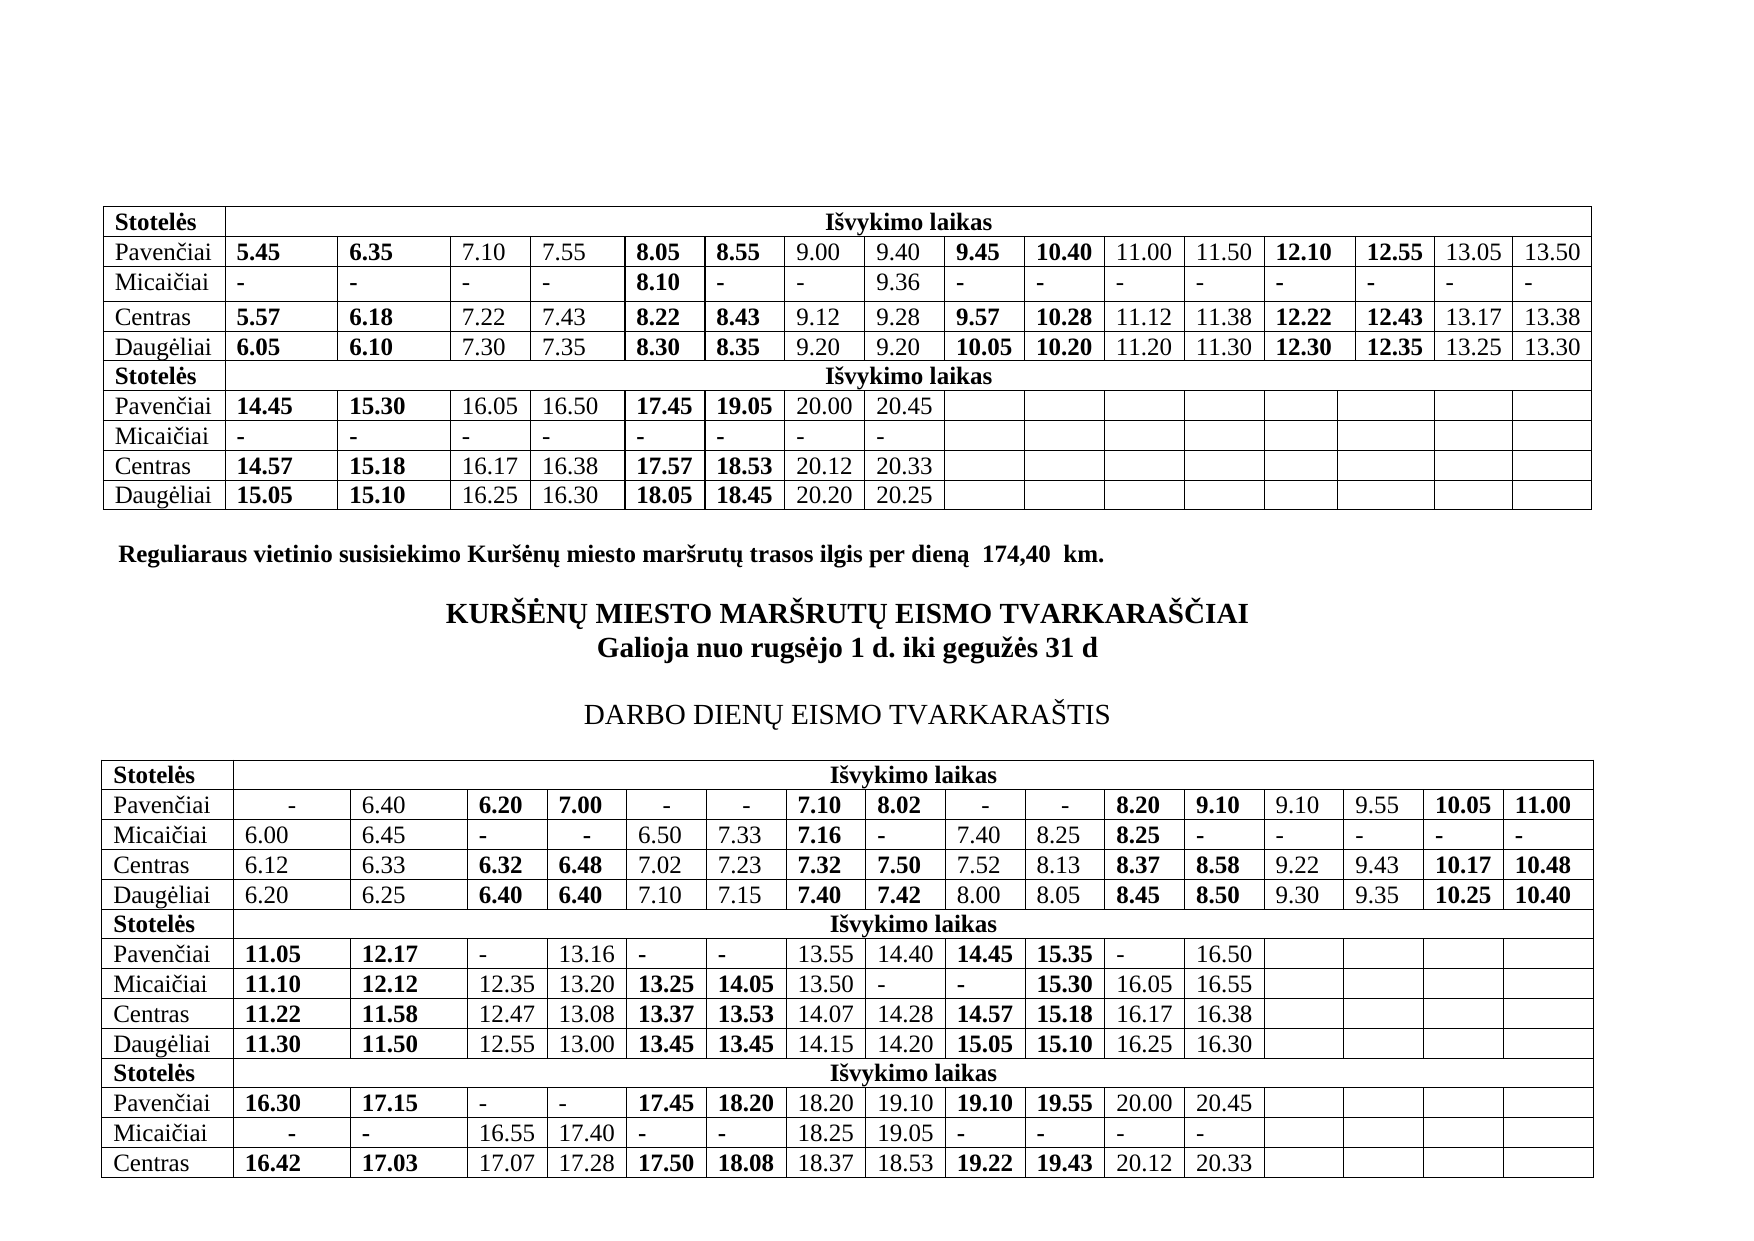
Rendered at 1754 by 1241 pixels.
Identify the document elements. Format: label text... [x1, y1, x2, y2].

table_cell [1424, 999, 1503, 1028]
table_cell 15.18 [338, 451, 450, 479]
table_cell [1265, 999, 1343, 1028]
table_cell 10.48 [1504, 850, 1593, 879]
table_cell [1424, 1118, 1503, 1147]
table_cell - [548, 820, 626, 849]
table_cell - [234, 790, 350, 819]
table_cell 7.52 [946, 850, 1025, 879]
table_cell - [707, 790, 786, 819]
table_cell 7.10 [451, 237, 530, 266]
table_header Stotelės [102, 761, 233, 789]
table_cell 15.18 [1026, 999, 1104, 1028]
table_cell 15.10 [338, 481, 450, 509]
table_cell 6.32 [468, 850, 547, 879]
table_cell [1338, 451, 1434, 479]
table_cell 7.22 [451, 302, 530, 331]
table_cell 10.40 [1504, 880, 1593, 908]
table_cell 20.00 [1105, 1088, 1184, 1117]
table_cell 6.50 [627, 820, 706, 849]
table_cell 8.05 [626, 237, 704, 266]
table_cell 12.43 [1356, 302, 1434, 331]
table_cell [1105, 421, 1184, 450]
table_cell 12.47 [468, 999, 547, 1028]
table_cell 16.42 [234, 1148, 350, 1177]
table_cell 6.35 [338, 237, 450, 266]
table_cell - [945, 267, 1024, 301]
table_cell [1185, 391, 1264, 420]
table_cell 7.40 [787, 880, 865, 908]
table_cell [1025, 451, 1104, 479]
table_cell [1424, 939, 1503, 968]
table_cell [1025, 391, 1104, 420]
table_cell Pavenčiai [104, 237, 225, 266]
table_cell [1265, 1029, 1343, 1057]
table_cell Micaičiai [102, 820, 233, 849]
table_cell [1025, 421, 1104, 450]
table_cell 6.10 [338, 332, 450, 360]
table_cell 14.40 [866, 939, 945, 968]
table_cell [1265, 451, 1337, 479]
table_cell 14.57 [226, 451, 337, 479]
table_cell Micaičiai [102, 969, 233, 998]
table_header Stotelės [104, 207, 225, 236]
table_cell - [234, 1118, 350, 1147]
table_cell [1344, 1148, 1423, 1177]
table_cell - [627, 790, 706, 819]
table_cell 6.45 [351, 820, 467, 849]
table_cell - [451, 267, 530, 301]
table_cell [1435, 481, 1512, 509]
table_cell - [785, 421, 864, 450]
table_cell [1344, 969, 1423, 998]
table_cell [1265, 939, 1343, 968]
table_cell 10.25 [1424, 880, 1503, 908]
table_cell 12.30 [1265, 332, 1355, 360]
table_cell 11.38 [1185, 302, 1264, 331]
table_cell 10.17 [1424, 850, 1503, 879]
table_cell 13.55 [787, 939, 865, 968]
table_cell 8.13 [1026, 850, 1104, 879]
table_cell [1504, 1148, 1593, 1177]
table_cell 13.37 [627, 999, 706, 1028]
table_cell 13.17 [1435, 302, 1512, 331]
table_cell 8.00 [946, 880, 1025, 908]
table_cell 9.12 [785, 302, 864, 331]
table_cell 8.30 [626, 332, 704, 360]
table_cell 18.08 [707, 1148, 786, 1177]
table_cell 9.57 [945, 302, 1024, 331]
table_cell 8.50 [1185, 880, 1264, 908]
table_cell - [1185, 267, 1264, 301]
table_cell - [226, 421, 337, 450]
table_cell - [865, 421, 944, 450]
table_cell - [707, 1118, 786, 1147]
table_cell - [468, 939, 547, 968]
table_cell [1105, 391, 1184, 420]
table_cell 13.53 [707, 999, 786, 1028]
table_cell [945, 391, 1024, 420]
table_cell 19.10 [946, 1088, 1025, 1117]
table_cell 10.05 [945, 332, 1024, 360]
table_cell 12.22 [1265, 302, 1355, 331]
table_cell 7.02 [627, 850, 706, 879]
text Galioja nuo rugsėjo 1 d. iki gegužės 31 d [118, 630, 1577, 664]
table_cell 8.58 [1185, 850, 1264, 879]
table_cell 6.40 [468, 880, 547, 908]
table_cell Išvykimo laikas [226, 361, 1591, 390]
table_cell 13.30 [1513, 332, 1591, 360]
table_cell 12.35 [1356, 332, 1434, 360]
table_cell 10.05 [1424, 790, 1503, 819]
table_cell - [338, 421, 450, 450]
table_cell 18.53 [866, 1148, 945, 1177]
table_cell 11.12 [1105, 302, 1184, 331]
table_cell - [226, 267, 337, 301]
table_cell - [627, 939, 706, 968]
table_cell 7.30 [451, 332, 530, 360]
table_cell 11.30 [234, 1029, 350, 1057]
table_cell 9.30 [1265, 880, 1343, 908]
table_cell 7.16 [787, 820, 865, 849]
table_cell 8.45 [1105, 880, 1184, 908]
table_cell [1338, 421, 1434, 450]
table_cell 9.40 [865, 237, 944, 266]
table_cell [1025, 481, 1104, 509]
table_cell 6.20 [234, 880, 350, 908]
table_cell 9.20 [785, 332, 864, 360]
table_cell 16.30 [1185, 1029, 1264, 1057]
table_cell 20.12 [785, 451, 864, 479]
table_cell 9.22 [1265, 850, 1343, 879]
table_cell 7.10 [787, 790, 865, 819]
table_cell - [548, 1088, 626, 1117]
table_cell 6.12 [234, 850, 350, 879]
table_cell Pavenčiai [102, 939, 233, 968]
table_cell [1338, 391, 1434, 420]
table_cell 11.05 [234, 939, 350, 968]
table_cell 15.30 [1026, 969, 1104, 998]
table_cell 17.45 [627, 1088, 706, 1117]
table_cell - [1105, 1118, 1184, 1147]
table_cell - [1025, 267, 1104, 301]
table_cell 7.55 [531, 237, 624, 266]
table_cell 15.05 [946, 1029, 1025, 1057]
table_cell 13.50 [1513, 237, 1591, 266]
table_cell - [1026, 790, 1104, 819]
table_cell - [866, 820, 945, 849]
table_cell Daugėliai [104, 481, 225, 509]
table_cell 13.45 [627, 1029, 706, 1057]
table_cell [1504, 1088, 1593, 1117]
table_cell Stotelės [102, 910, 233, 938]
table_cell 13.45 [707, 1029, 786, 1057]
table_cell - [531, 421, 624, 450]
table_cell 7.23 [707, 850, 786, 879]
table_cell 16.38 [531, 451, 624, 479]
table_cell 12.35 [468, 969, 547, 998]
table_cell - [1424, 820, 1503, 849]
table_cell 14.07 [787, 999, 865, 1028]
table_cell [1344, 1088, 1423, 1117]
table_cell 16.30 [234, 1088, 350, 1117]
table_cell Daugėliai [102, 1029, 233, 1057]
table_cell [945, 421, 1024, 450]
table_cell - [1513, 267, 1591, 301]
table_cell 17.57 [626, 451, 704, 479]
table_cell 20.00 [785, 391, 864, 420]
table_cell 14.05 [707, 969, 786, 998]
table_cell 18.37 [787, 1148, 865, 1177]
table_cell 10.40 [1025, 237, 1104, 266]
table_cell 17.45 [626, 391, 704, 420]
table_cell 9.35 [1344, 880, 1423, 908]
table_cell 14.20 [866, 1029, 945, 1057]
table_cell - [468, 1088, 547, 1117]
table_cell [1504, 1118, 1593, 1147]
table_cell 13.00 [548, 1029, 626, 1057]
table_cell [1265, 421, 1337, 450]
table_cell 20.20 [785, 481, 864, 509]
table_cell 6.20 [468, 790, 547, 819]
table_cell 7.33 [707, 820, 786, 849]
table_cell Stotelės [102, 1059, 233, 1087]
table_cell 18.53 [706, 451, 784, 479]
table_cell 20.33 [865, 451, 944, 479]
table_cell - [1344, 820, 1423, 849]
table_cell 16.55 [468, 1118, 547, 1147]
table_cell [1265, 969, 1343, 998]
table_cell [1424, 969, 1503, 998]
table_header Išvykimo laikas [234, 761, 1593, 789]
table_cell [1435, 451, 1512, 479]
table_cell Daugėliai [104, 332, 225, 360]
table_cell 8.55 [706, 237, 784, 266]
table_cell 11.10 [234, 969, 350, 998]
table_cell 16.05 [1105, 969, 1184, 998]
table_cell 8.37 [1105, 850, 1184, 879]
table_cell 14.57 [946, 999, 1025, 1028]
table_cell 5.45 [226, 237, 337, 266]
table_cell - [946, 1118, 1025, 1147]
table_cell 14.45 [946, 939, 1025, 968]
table_cell 6.00 [234, 820, 350, 849]
table_cell 11.00 [1105, 237, 1184, 266]
table_header Išvykimo laikas [226, 207, 1591, 236]
table_cell 8.43 [706, 302, 784, 331]
table_cell 16.25 [451, 481, 530, 509]
table_cell 8.10 [626, 267, 704, 301]
table_cell 15.10 [1026, 1029, 1104, 1057]
table_cell 17.15 [351, 1088, 467, 1117]
table_cell - [1105, 267, 1184, 301]
table_cell 13.08 [548, 999, 626, 1028]
table_cell 9.36 [865, 267, 944, 301]
table_cell 16.17 [451, 451, 530, 479]
table_cell - [1356, 267, 1434, 301]
table_cell 11.22 [234, 999, 350, 1028]
table_cell - [1185, 820, 1264, 849]
table_cell - [1026, 1118, 1104, 1147]
table_cell 6.18 [338, 302, 450, 331]
table_cell - [1435, 267, 1512, 301]
table_cell [1105, 481, 1184, 509]
table_cell 16.25 [1105, 1029, 1184, 1057]
table_cell 7.42 [866, 880, 945, 908]
table_cell 8.35 [706, 332, 784, 360]
table_cell [1265, 481, 1337, 509]
table_cell 7.15 [707, 880, 786, 908]
table_cell 17.07 [468, 1148, 547, 1177]
table_cell - [707, 939, 786, 968]
table_cell 12.17 [351, 939, 467, 968]
table_cell 18.25 [787, 1118, 865, 1147]
table_cell Pavenčiai [102, 790, 233, 819]
table_cell 19.22 [946, 1148, 1025, 1177]
table_cell 20.12 [1105, 1148, 1184, 1177]
table_cell - [1265, 820, 1343, 849]
table_cell 16.17 [1105, 999, 1184, 1028]
table_cell 11.50 [1185, 237, 1264, 266]
table_cell 20.45 [1185, 1088, 1264, 1117]
table_cell 16.55 [1185, 969, 1264, 998]
table_cell [1513, 391, 1591, 420]
table_cell 18.45 [706, 481, 784, 509]
table_cell 16.50 [1185, 939, 1264, 968]
table_cell [1513, 421, 1591, 450]
table_cell 7.10 [627, 880, 706, 908]
table_cell 16.05 [451, 391, 530, 420]
text Reguliaraus vietinio susisiekimo Kuršėnų miesto maršrutų trasos ilgis per dieną 174,40 km. [118, 539, 1577, 568]
table_cell 11.30 [1185, 332, 1264, 360]
table_cell - [351, 1118, 467, 1147]
table_cell [1344, 1029, 1423, 1057]
table_cell 17.28 [548, 1148, 626, 1177]
table_cell 9.00 [785, 237, 864, 266]
table_cell [1424, 1029, 1503, 1057]
table_cell - [1265, 267, 1355, 301]
table_cell [1513, 481, 1591, 509]
table_cell Išvykimo laikas [234, 1059, 1593, 1087]
table_cell [1185, 481, 1264, 509]
table_cell [1504, 999, 1593, 1028]
table_cell 19.05 [706, 391, 784, 420]
table_cell 10.28 [1025, 302, 1104, 331]
table_cell Išvykimo laikas [234, 910, 1593, 938]
table_cell - [866, 969, 945, 998]
table_cell [945, 451, 1024, 479]
table_cell [1265, 1148, 1343, 1177]
table_cell [1424, 1148, 1503, 1177]
table_cell 13.20 [548, 969, 626, 998]
table_cell - [1504, 820, 1593, 849]
table_cell 17.03 [351, 1148, 467, 1177]
table_cell 14.15 [787, 1029, 865, 1057]
table_cell Centras [104, 451, 225, 479]
table_cell - [338, 267, 450, 301]
table_cell 7.35 [531, 332, 624, 360]
table_cell 19.10 [866, 1088, 945, 1117]
table_cell - [626, 421, 704, 450]
table_cell - [451, 421, 530, 450]
table_cell [1265, 1118, 1343, 1147]
table_cell 6.33 [351, 850, 467, 879]
table_cell 11.50 [351, 1029, 467, 1057]
table_cell 6.40 [351, 790, 467, 819]
table_cell [1424, 1088, 1503, 1117]
table_cell - [1185, 1118, 1264, 1147]
table_cell - [531, 267, 624, 301]
table_cell Micaičiai [104, 421, 225, 450]
table_cell 13.05 [1435, 237, 1512, 266]
table_cell 7.50 [866, 850, 945, 879]
table_cell Micaičiai [104, 267, 225, 301]
table_cell 16.50 [531, 391, 624, 420]
table_cell Micaičiai [102, 1118, 233, 1147]
table_cell Pavenčiai [104, 391, 225, 420]
table_cell 9.10 [1185, 790, 1264, 819]
table_cell [1185, 421, 1264, 450]
table_cell 8.05 [1026, 880, 1104, 908]
table_cell [1435, 421, 1512, 450]
table_cell 11.58 [351, 999, 467, 1028]
table_cell 14.28 [866, 999, 945, 1028]
table_cell [1185, 451, 1264, 479]
table_cell Centras [102, 999, 233, 1028]
table_cell 6.40 [548, 880, 626, 908]
table_cell [1265, 391, 1337, 420]
table_cell 6.25 [351, 880, 467, 908]
table_cell 13.16 [548, 939, 626, 968]
text DARBO DIENŲ EISMO TVARKARAŠTIS [118, 697, 1577, 731]
table_cell 8.02 [866, 790, 945, 819]
table_cell 16.30 [531, 481, 624, 509]
table_cell [1344, 1118, 1423, 1147]
table_cell 9.55 [1344, 790, 1423, 819]
table_cell Centras [102, 1148, 233, 1177]
table_cell [1344, 999, 1423, 1028]
table_cell Centras [102, 850, 233, 879]
table_cell - [1105, 939, 1184, 968]
table_cell 6.48 [548, 850, 626, 879]
table_cell 7.32 [787, 850, 865, 879]
table_cell [1338, 481, 1434, 509]
table_cell [1105, 451, 1184, 479]
table_cell 19.55 [1026, 1088, 1104, 1117]
table_cell 12.10 [1265, 237, 1355, 266]
table_cell 18.20 [707, 1088, 786, 1117]
table_cell 17.40 [548, 1118, 626, 1147]
table_cell 20.33 [1185, 1148, 1264, 1177]
table_cell 9.43 [1344, 850, 1423, 879]
table_cell - [785, 267, 864, 301]
table_cell [1504, 969, 1593, 998]
table_cell 16.38 [1185, 999, 1264, 1028]
table_cell 5.57 [226, 302, 337, 331]
table_cell 12.55 [468, 1029, 547, 1057]
table_cell 11.20 [1105, 332, 1184, 360]
table_cell [1344, 939, 1423, 968]
table_cell 19.05 [866, 1118, 945, 1147]
table_cell [945, 481, 1024, 509]
table_cell - [627, 1118, 706, 1147]
table_cell 7.00 [548, 790, 626, 819]
table_cell 15.30 [338, 391, 450, 420]
table_cell 9.10 [1265, 790, 1343, 819]
table_cell 18.20 [787, 1088, 865, 1117]
table_cell 20.45 [865, 391, 944, 420]
table_cell Daugėliai [102, 880, 233, 908]
table_cell 9.45 [945, 237, 1024, 266]
table_cell 19.43 [1026, 1148, 1104, 1177]
table_cell [1265, 1088, 1343, 1117]
table_cell 8.25 [1026, 820, 1104, 849]
table_cell - [706, 421, 784, 450]
table_cell 7.43 [531, 302, 624, 331]
table_cell - [946, 790, 1025, 819]
table_cell Centras [104, 302, 225, 331]
table_cell 11.00 [1504, 790, 1593, 819]
table_cell 20.25 [865, 481, 944, 509]
table_cell 9.28 [865, 302, 944, 331]
table_cell 10.20 [1025, 332, 1104, 360]
table_cell 18.05 [626, 481, 704, 509]
table_cell - [468, 820, 547, 849]
table_cell [1513, 451, 1591, 479]
table_cell 14.45 [226, 391, 337, 420]
table_cell 13.38 [1513, 302, 1591, 331]
table_cell 8.20 [1105, 790, 1184, 819]
table_cell [1435, 391, 1512, 420]
table_cell 6.05 [226, 332, 337, 360]
table_cell 8.25 [1105, 820, 1184, 849]
table_cell - [946, 969, 1025, 998]
table_cell 13.25 [627, 969, 706, 998]
table_cell 8.22 [626, 302, 704, 331]
table_cell [1504, 939, 1593, 968]
table_cell 15.05 [226, 481, 337, 509]
table_cell 13.50 [787, 969, 865, 998]
table_cell Stotelės [104, 361, 225, 390]
table_cell 7.40 [946, 820, 1025, 849]
table_cell 12.55 [1356, 237, 1434, 266]
table_cell 15.35 [1026, 939, 1104, 968]
table_cell Pavenčiai [102, 1088, 233, 1117]
table_cell 17.50 [627, 1148, 706, 1177]
table_cell - [706, 267, 784, 301]
table_cell 12.12 [351, 969, 467, 998]
table_cell [1504, 1029, 1593, 1057]
text KURŠĖNŲ MIESTO MARŠRUTŲ EISMO TVARKARAŠČIAI [118, 597, 1577, 630]
table_cell 9.20 [865, 332, 944, 360]
table_cell 13.25 [1435, 332, 1512, 360]
